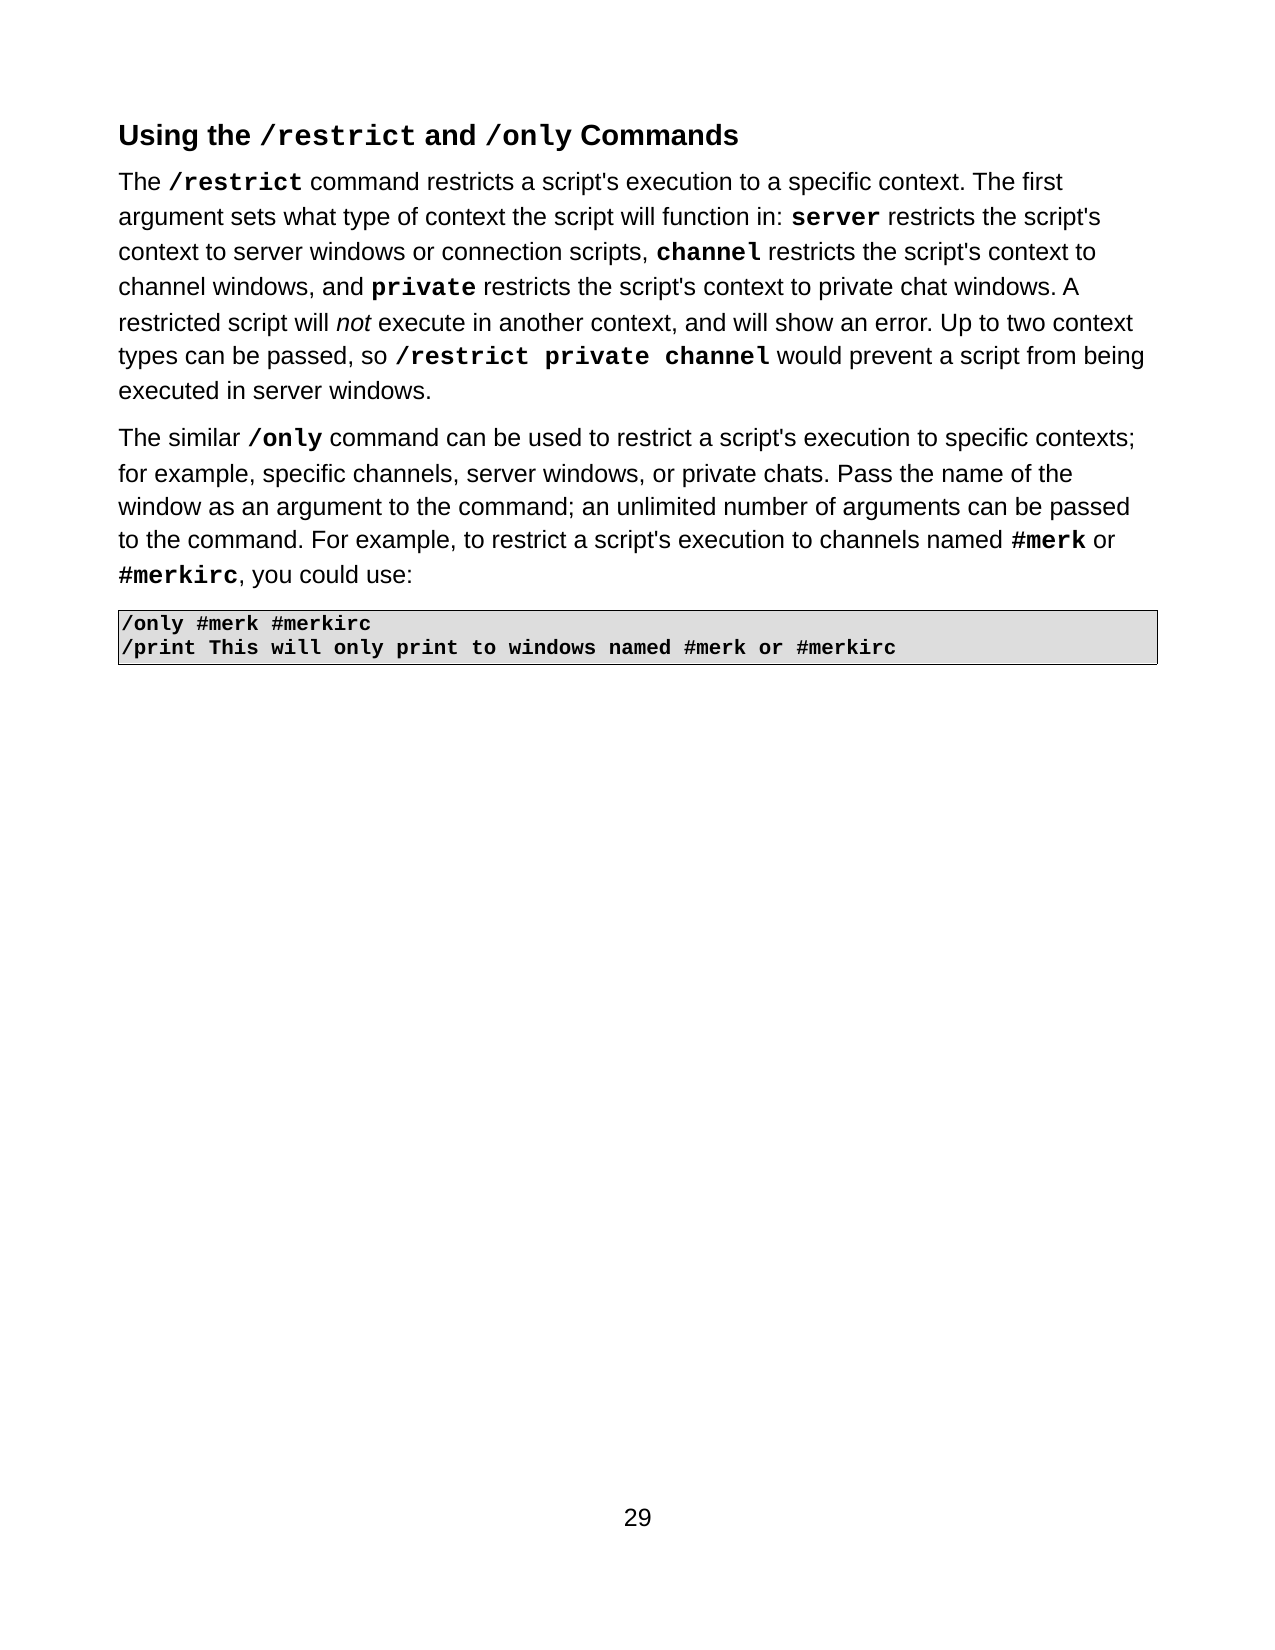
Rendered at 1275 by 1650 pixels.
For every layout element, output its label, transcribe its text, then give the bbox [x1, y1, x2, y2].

text The similar /only command can be used to restrict a script's execution to specific contexts; for example, specific channels, server windows, or private chats. Pass the name of the window as an argument to the command; an unlimited number of arguments can be passed to the command. For example, to restrict a script's execution to channels named #merk or #merkirc, you could use: [118, 423, 1157, 591]
table_header /only #merk #merkirc /print This will only print to windows named #merk or #merkirc [119, 611, 1157, 663]
subtitle Using the /restrict and /only Commands [118, 118, 1157, 154]
text The /restrict command restricts a script's execution to a specific context. The first argument sets what type of context the script will function in: server restricts the script's context to server windows or connection scripts, channel restricts the script's context to channel windows, and private restricts the script's context to private chat windows. A restricted script will not execute in another context, and will show an error. Up to two context types can be passed, so /restrict private channel would prevent a script from being executed in server windows. [118, 167, 1157, 404]
